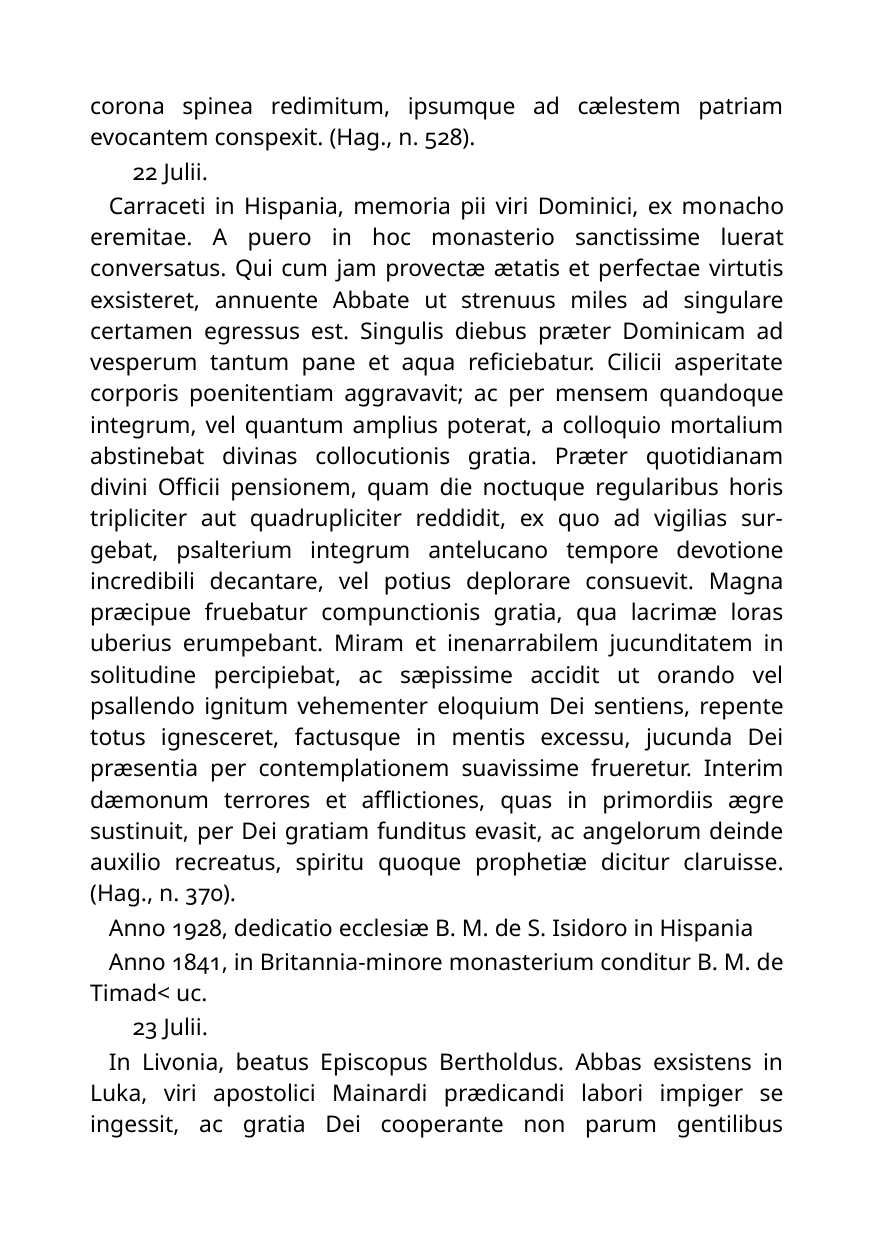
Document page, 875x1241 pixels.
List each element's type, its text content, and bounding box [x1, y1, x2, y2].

text Anno 1928, dedicatio ecclesiæ B. M. de S. Isidoro in Hispania [90, 912, 784, 943]
text In Livonia, beatus Episcopus Bertholdus. Abbas exsistens in Luka, viri apostolici Mainardi prædicandi labori impiger se ingessit, ac gratia Dei cooperante non parum gentilibus [90, 1046, 784, 1139]
text corona spinea redimitum, ipsumque ad cælestem patriam evocantem conspexit. (Hag., n. 528). [90, 90, 784, 152]
text Anno 1841, in Britannia-minore monasterium conditur B. M. de Timad< uc. [90, 946, 784, 1008]
text Carraceti in Hispania, memoria pii viri Dominici, ex mo­nacho eremitae. A puero in hoc monasterio sanctissime luerat conversatus. Qui cum jam provectæ ætatis et perfectae virtutis exsisteret, annuente Abbate ut strenuus miles ad singulare certamen egressus est. Singulis diebus præter Dominicam ad vesperum tantum pane et aqua reficiebatur. Cilicii asperitate corporis poenitentiam aggravavit; ac per mensem quandoque integrum, vel quantum amplius poterat, a colloquio mortalium abstinebat divinas collocutionis gratia. Præter quotidianam divini Officii pensionem, quam die noctuque regularibus horis tripliciter aut quadrupliciter reddidit, ex quo ad vigilias sur- gebat, psalterium integrum antelucano tempore devotione incredibili decantare, vel potius deplorare consuevit. Magna præcipue fruebatur compunctionis gratia, qua lacrimæ loras uberius erumpebant. Miram et inenarrabilem jucunditatem in solitudine percipiebat, ac sæpissime accidit ut orando vel psallendo ignitum vehementer eloquium Dei sentiens, repente totus ignesceret, factusque in mentis excessu, jucunda Dei præsentia per contemplationem suavissime frueretur. Interim dæmonum terrores et afflictiones, quas in primordiis ægre sustinuit, per Dei gratiam funditus evasit, ac angelorum deinde auxilio recreatus, spiritu quoque prophetiæ dicitur claruisse. (Hag., n. 370). [90, 190, 784, 908]
text 22 Julii. [90, 156, 784, 187]
text 23 Julii. [90, 1011, 784, 1043]
